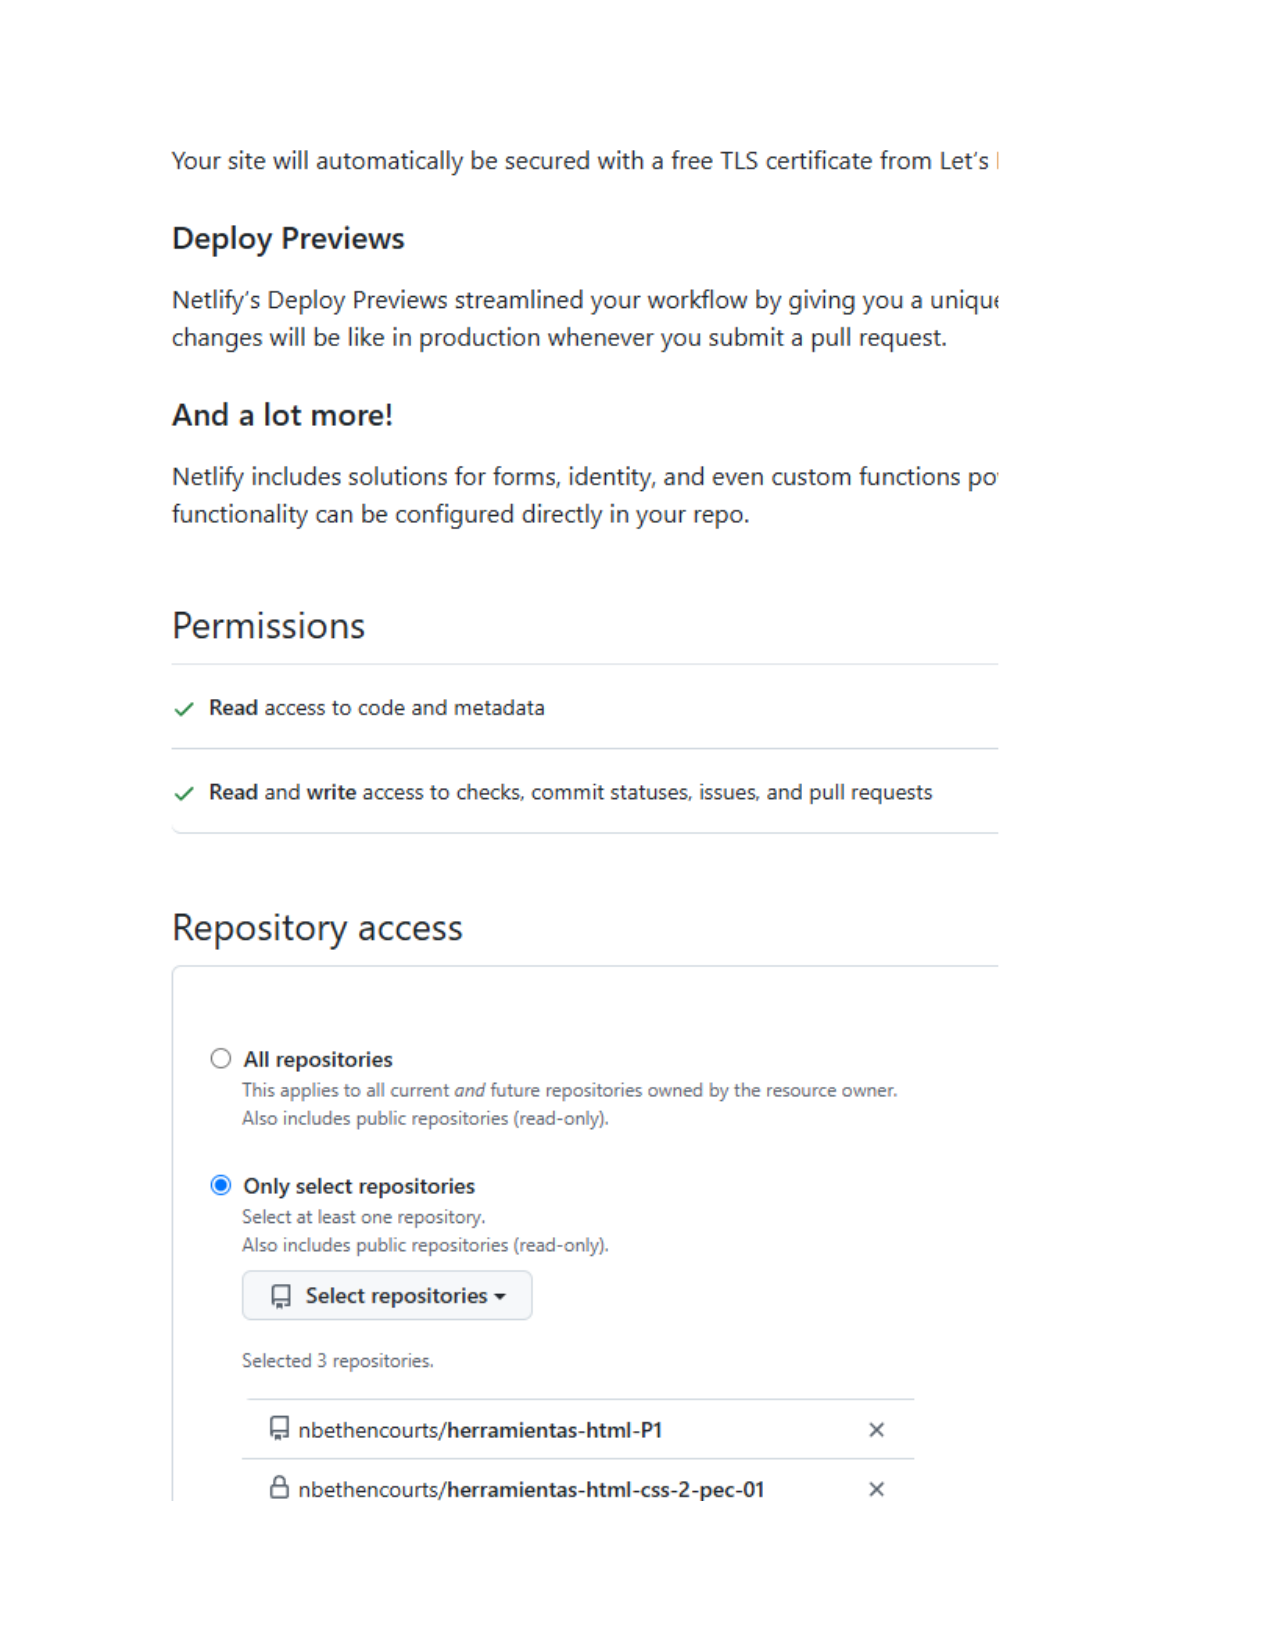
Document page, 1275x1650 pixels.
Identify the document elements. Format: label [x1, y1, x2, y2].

picture [150, 150, 999, 1501]
